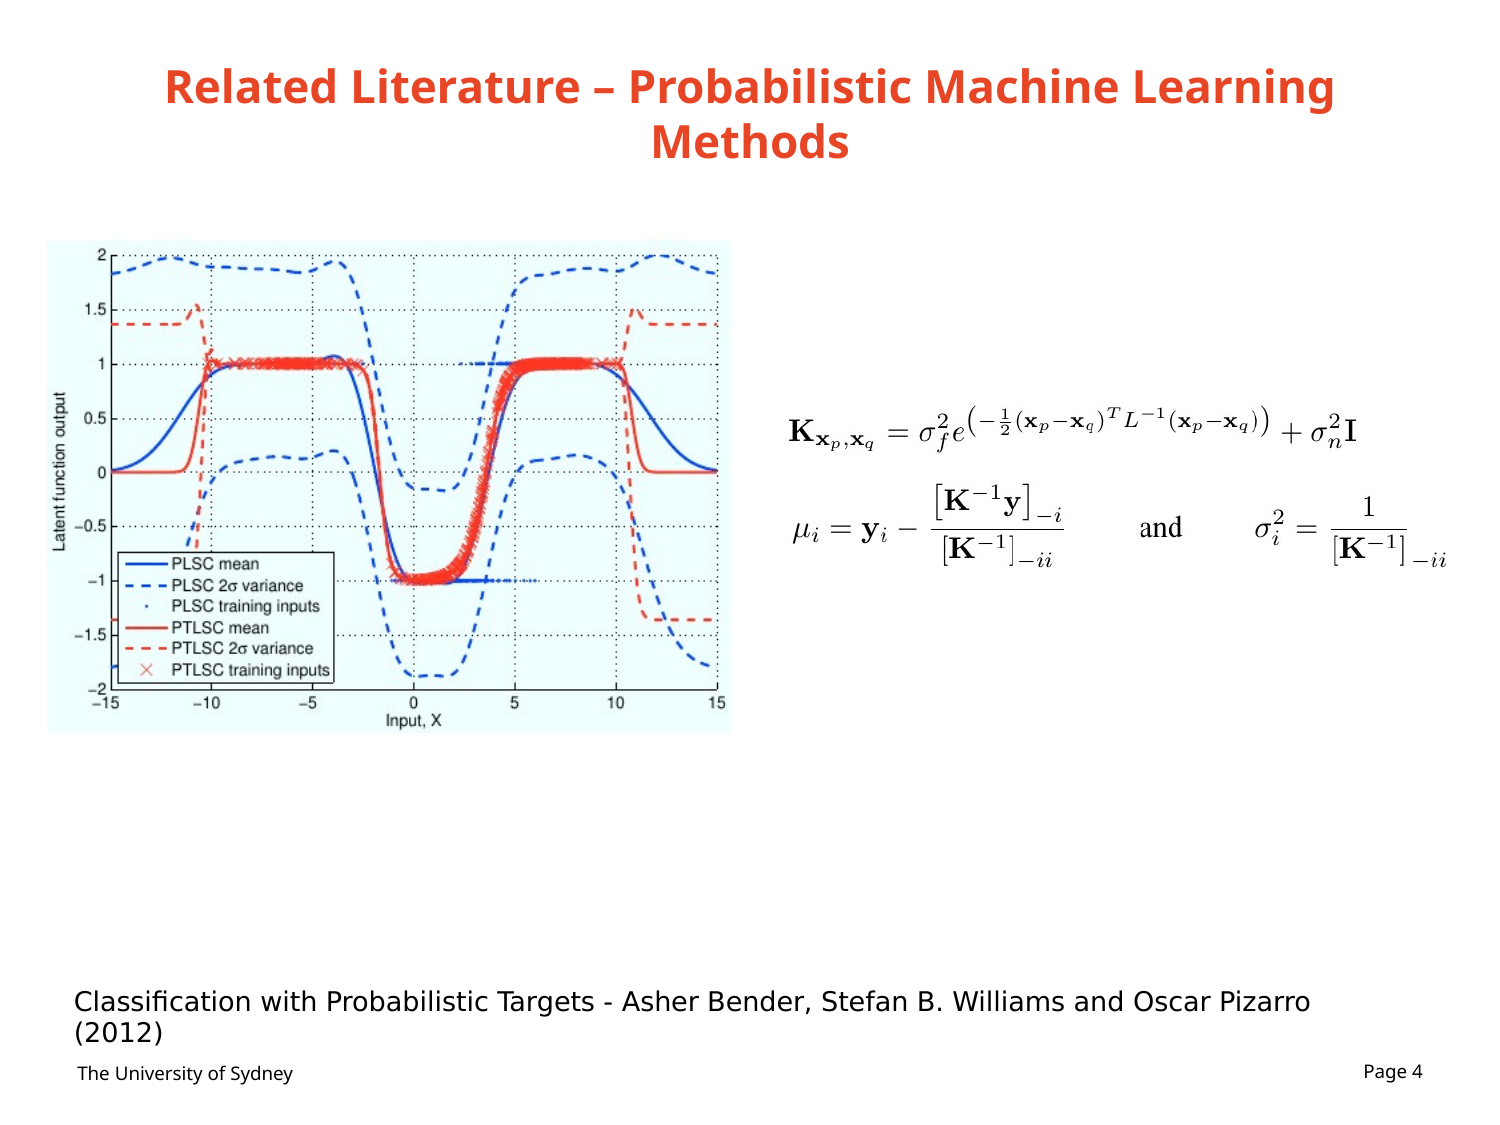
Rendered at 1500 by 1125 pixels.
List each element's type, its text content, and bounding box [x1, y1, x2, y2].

picture [47, 236, 733, 733]
text_box Classification with Probabilistic Targets - Asher Bender, Stefan B. Williams and Oscar Pizarro (2012) [59, 978, 1406, 1057]
picture [767, 389, 1465, 588]
title Related Literature – Probabilistic Machine Learning Methods [75, 19, 1425, 207]
